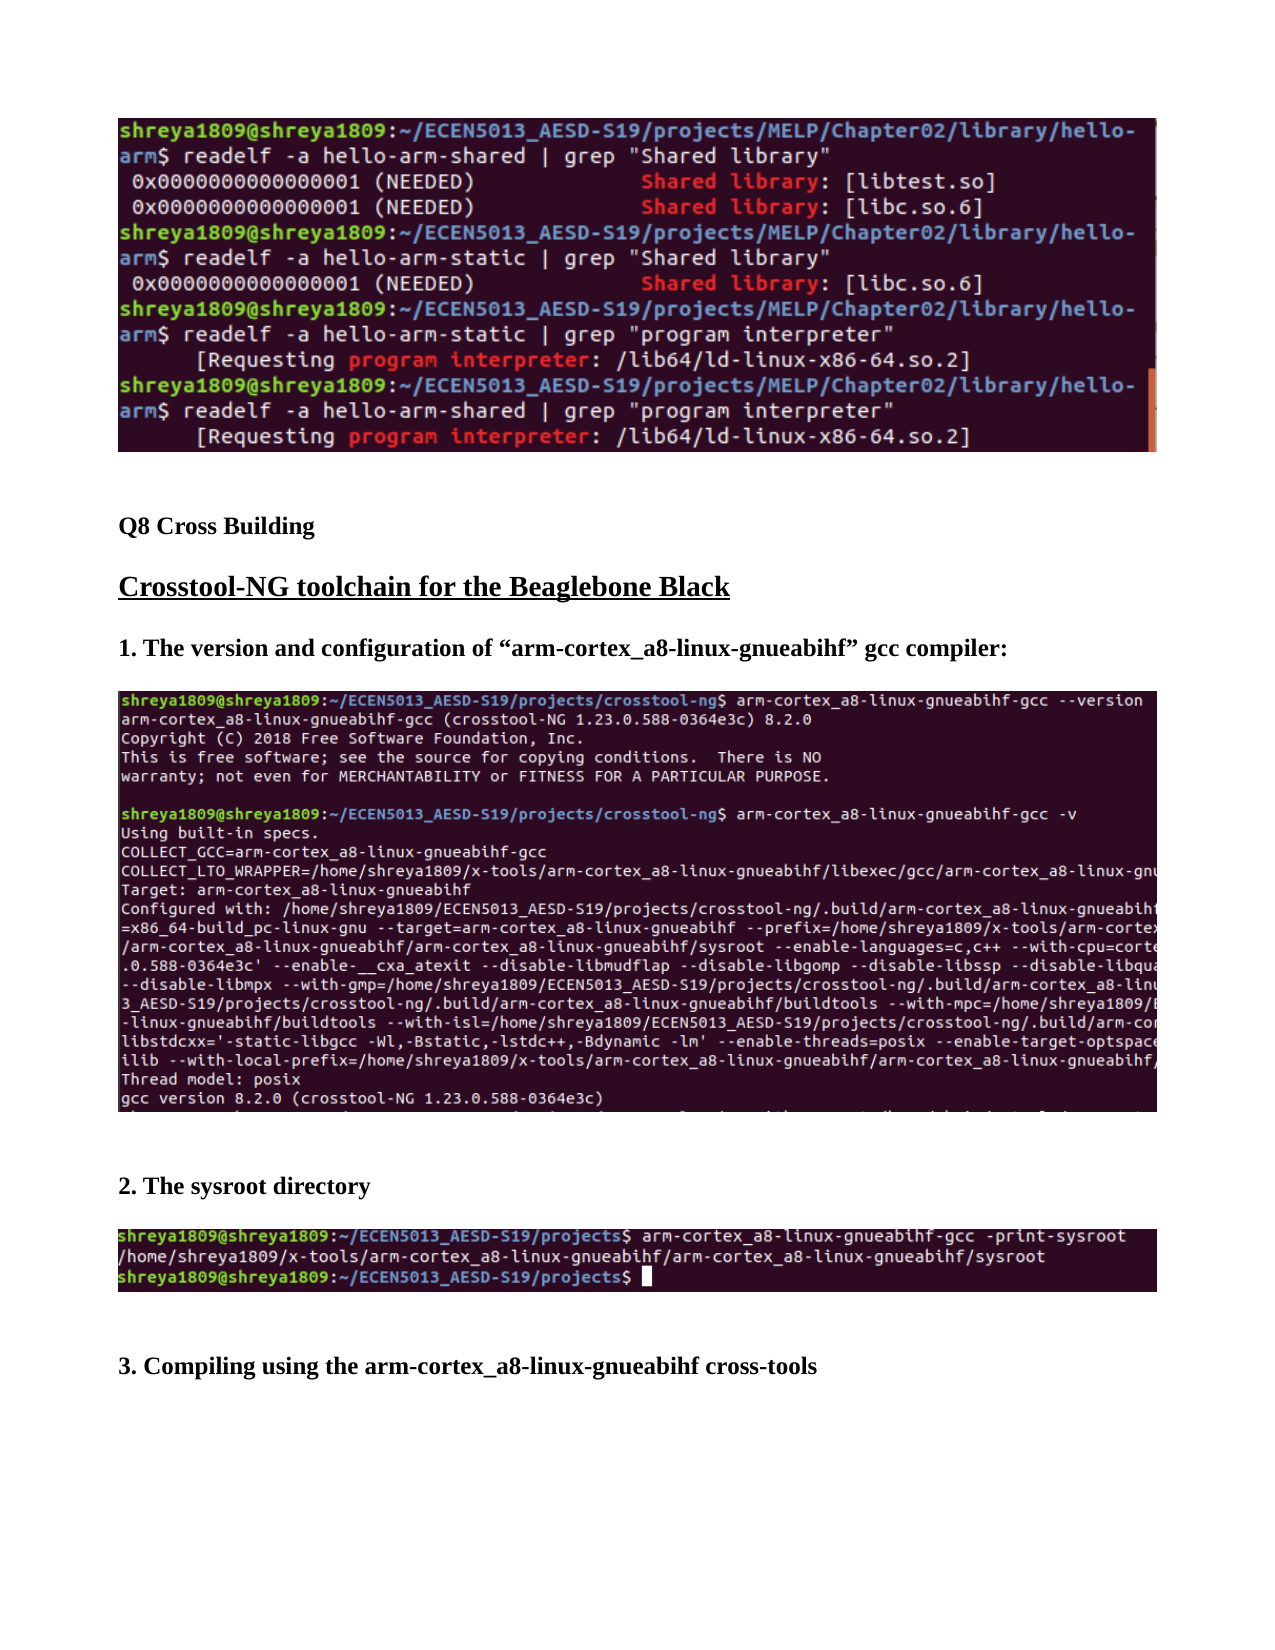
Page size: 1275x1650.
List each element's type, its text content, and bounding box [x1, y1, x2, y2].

text Crosstool-NG toolchain for the Beaglebone Black [118, 569, 1157, 602]
picture [118, 691, 1157, 1112]
picture [118, 1229, 1157, 1292]
text Q8 Cross Building [118, 510, 1157, 539]
picture [118, 118, 1157, 452]
text 1. The version and configuration of “arm-cortex_a8-linux-gnueabihf” gcc compiler: [118, 632, 1157, 662]
text 3. Compiling using the arm-cortex_a8-linux-gnueabihf cross-tools [118, 1350, 1157, 1380]
text 2. The sysroot directory [118, 1170, 1157, 1199]
